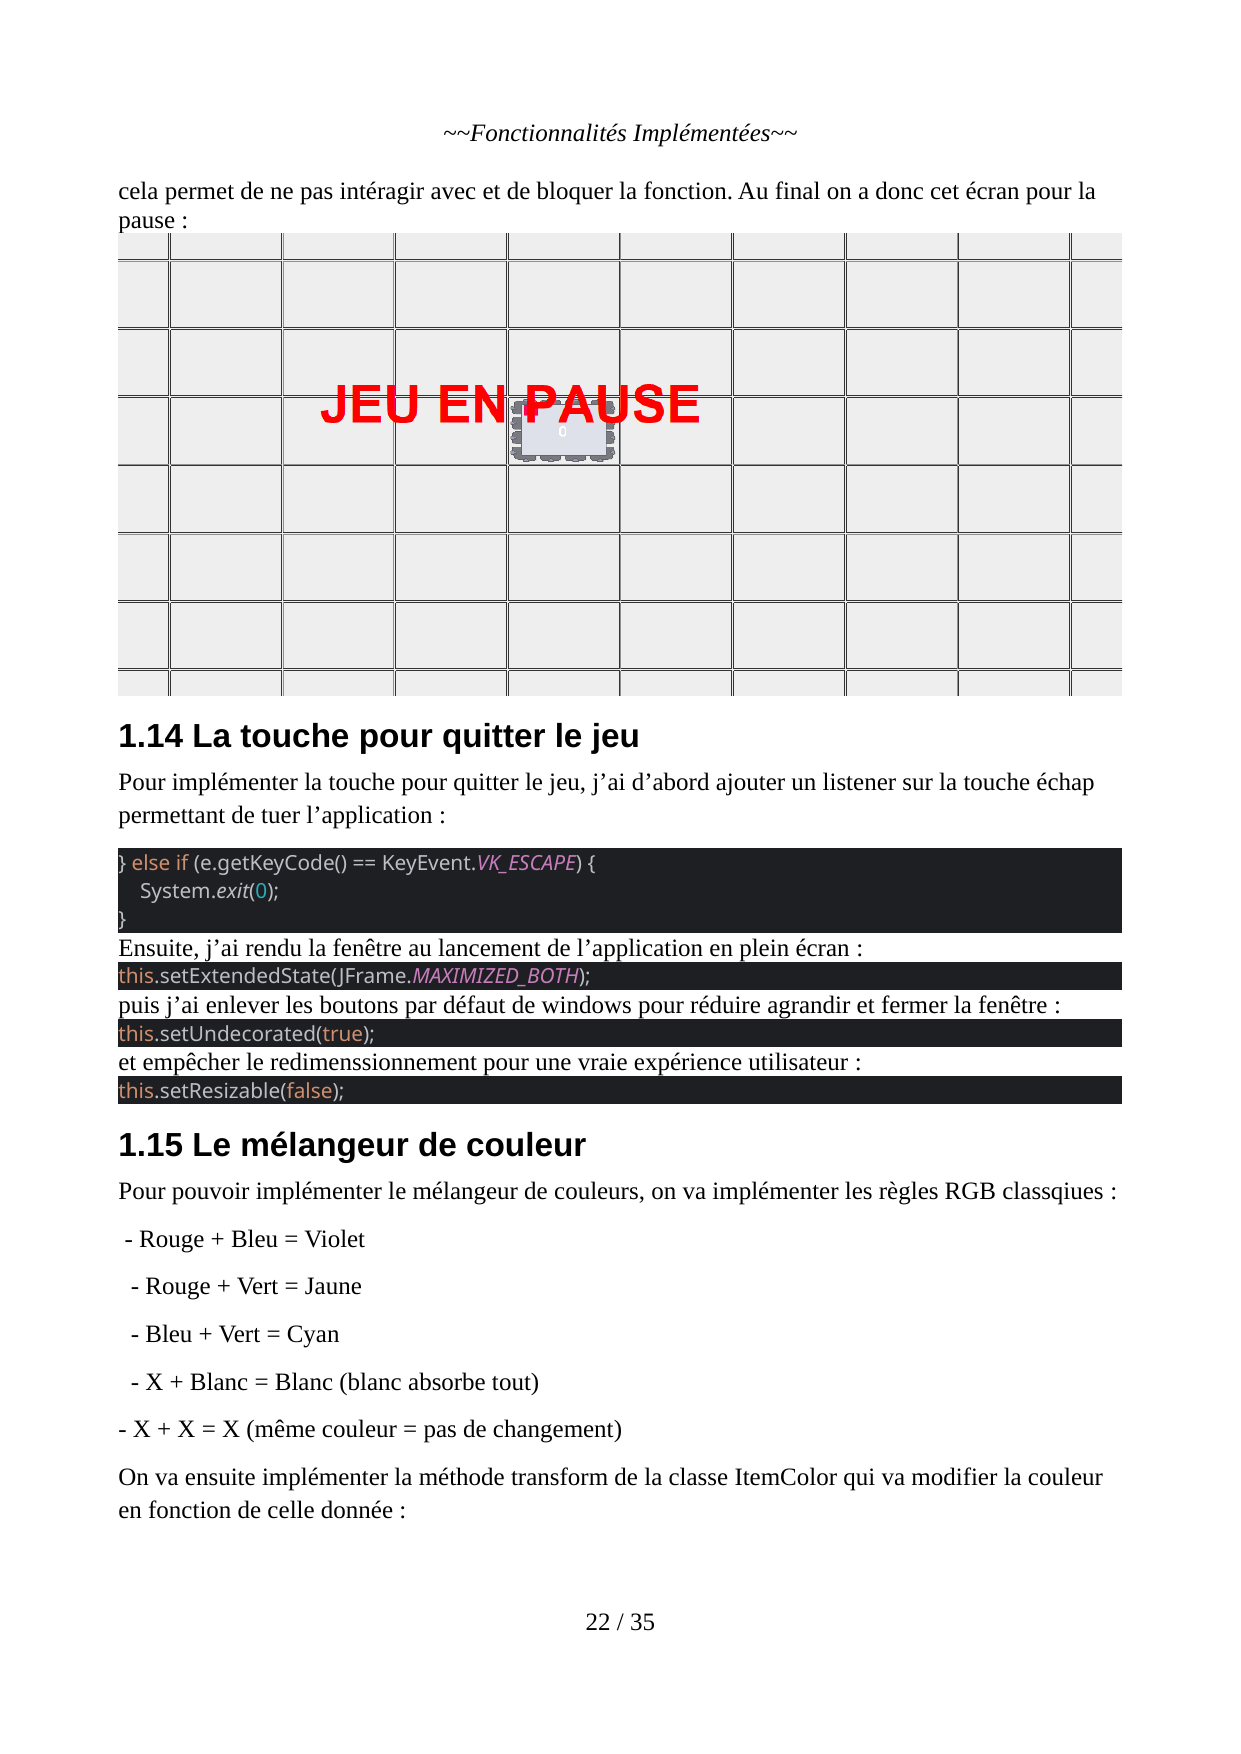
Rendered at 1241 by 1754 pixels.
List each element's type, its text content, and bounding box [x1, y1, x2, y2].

text - Bleu + Vert = Cyan [118, 1319, 1122, 1348]
text this.setExtendedState(JFrame.MAXIMIZED_BOTH); [118, 962, 1122, 990]
text } else if (e.getKeyCode() == KeyEvent.VK_ESCAPE) { System.exit(0); } [118, 848, 1122, 933]
text On va ensuite implémenter la méthode transform de la classe ItemColor qui va modifier la couleur en fonction de celle donnée : [118, 1462, 1122, 1524]
text Pour pouvoir implémenter le mélangeur de couleurs, on va implémenter les règles RGB classqiues : [118, 1176, 1122, 1205]
text this.setUndecorated(true); [118, 1019, 1122, 1047]
text et empêcher le redimenssionnement pour une vraie expérience utilisateur : [118, 1047, 1122, 1076]
text - Rouge + Bleu = Violet [118, 1224, 1122, 1253]
text - X + Blanc = Blanc (blanc absorbe tout) [118, 1367, 1122, 1395]
text - X + X = X (même couleur = pas de changement) [118, 1414, 1122, 1443]
subtitle Le mélangeur de couleur [118, 1125, 1122, 1164]
text Pour implémenter la touche pour quitter le jeu, j’ai d’abord ajouter un listener sur la touche échap permettant de tuer l’application : [118, 767, 1122, 829]
text cela permet de ne pas intéragir avec et de bloquer la fonction. Au final on a donc cet écran pour la pause : [118, 176, 1122, 233]
subtitle La touche pour quitter le jeu [118, 696, 1122, 754]
text this.setResizable(false); [118, 1076, 1122, 1104]
picture [118, 233, 1123, 696]
text - Rouge + Vert = Jaune [118, 1271, 1122, 1300]
text puis j’ai enlever les boutons par défaut de windows pour réduire agrandir et fermer la fenêtre : [118, 990, 1122, 1019]
text Ensuite, j’ai rendu la fenêtre au lancement de l’application en plein écran : [118, 933, 1122, 962]
